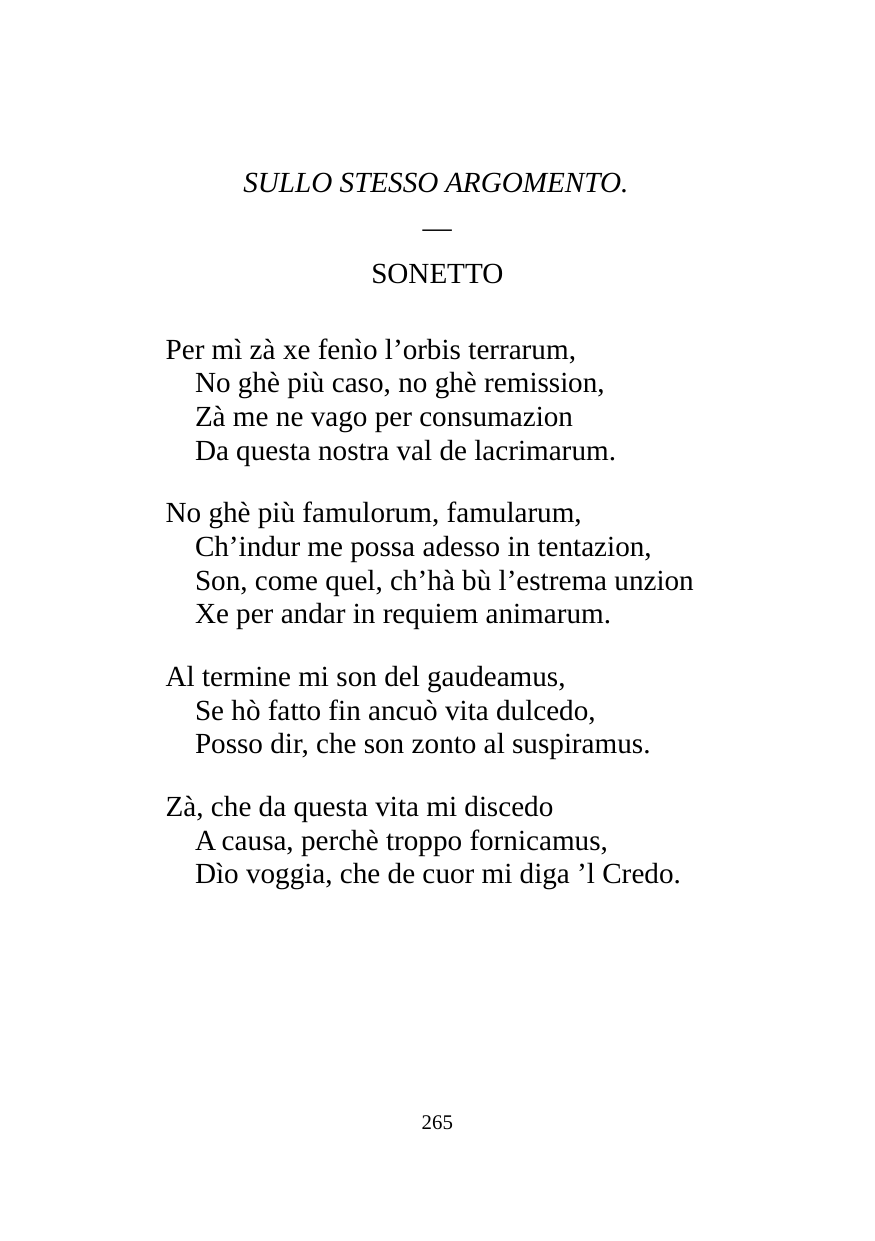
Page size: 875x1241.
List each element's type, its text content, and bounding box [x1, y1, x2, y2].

text SONETTO [106, 257, 768, 290]
text Per mì zà xe fenìo l’orbis terrarum, No ghè più caso, no ghè remission, Zà me ne vago per consumazion Da questa nostra val de lacrimarum. [165, 332, 768, 466]
text No ghè più famulorum, famularum, Ch’indur me possa adesso in tentazion, Son, come quel, ch’hà bù l’estrema unzion Xe per andar in requiem animarum. [165, 496, 768, 630]
text — [106, 211, 768, 244]
text Zà, che da questa vita mi discedo A causa, perchè troppo fornicamus, Dìo voggia, che de cuor mi diga ’l Credo. [165, 789, 768, 890]
text Al termine mi son del gaudeamus, Se hò fatto fin ancuò vita dulcedo, Posso dir, che son zonto al suspiramus. [165, 659, 768, 760]
subtitle SULLO STESSO ARGOMENTO. [106, 165, 768, 199]
